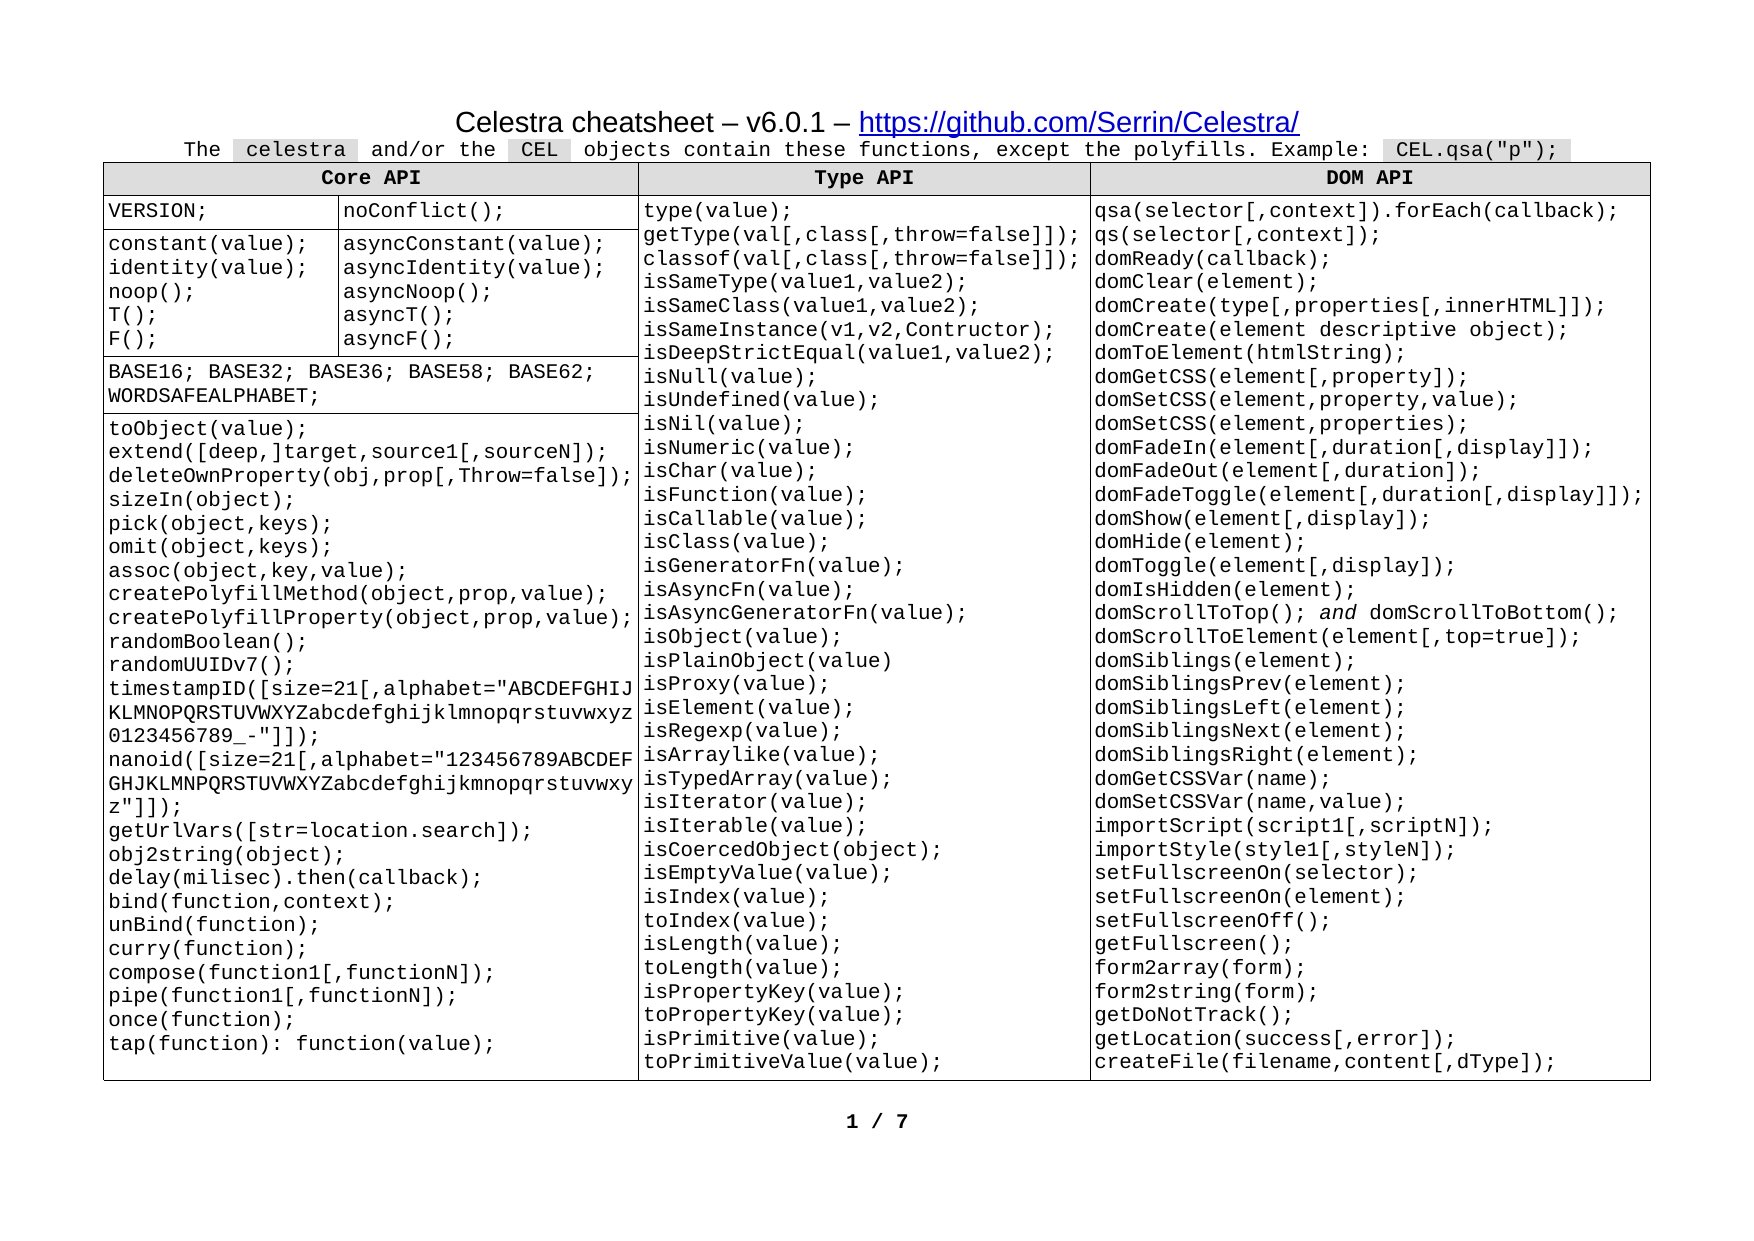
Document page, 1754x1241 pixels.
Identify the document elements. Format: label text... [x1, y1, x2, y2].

table_cell asyncConstant(value); asyncIdentity(value); asyncNoop(); asyncT(); asyncF(); [339, 230, 638, 356]
table_header Core API [104, 163, 638, 195]
table_cell BASE16; BASE32; BASE36; BASE58; BASE62; WORDSAFEALPHABET; [104, 357, 638, 413]
table_cell noConflict(); [339, 196, 638, 228]
text Celestra cheatsheet – v6.0.1 – https://github.com/Serrin/Celestra/ [105, 105, 1649, 138]
text The celestra and/or the CEL objects contain these functions, except the polyfills. Example: CEL.qsa("p"); [105, 138, 1649, 162]
table_cell qsa(selector[,context]).forEach(callback); qs(selector[,context]); domReady(callback); domClear(element); domCreate(type[,properties[,innerHTML]]); domCreate(element descriptive object); domToElement(htmlString); domGetCSS(element[,property]); domSetCSS(element,property,value); domSetCSS(element,properties); domFadeIn(element[,duration[,display]]); domFadeOut(element[,duration]); domFadeToggle(element[,duration[,display]]); domShow(element[,display]); domHide(element); domToggle(element[,display]); domIsHidden(element); domScrollToTop(); and domScrollToBottom(); domScrollToElement(element[,top=true]); domSiblings(element); domSiblingsPrev(element); domSiblingsLeft(element); domSiblingsNext(element); domSiblingsRight(element); domGetCSSVar(name); domSetCSSVar(name,value); importScript(script1[,scriptN]); importStyle(style1[,styleN]); setFullscreenOn(selector); setFullscreenOn(element); setFullscreenOff(); getFullscreen(); form2array(form); form2string(form); getDoNotTrack(); getLocation(success[,error]); createFile(filename,content[,dType]); [1091, 196, 1650, 1080]
table_cell type(value); getType(val[,class[,throw=false]]); classof(val[,class[,throw=false]]); isSameType(value1,value2); isSameClass(value1,value2); isSameInstance(v1,v2,Contructor); isDeepStrictEqual(value1,value2); isNull(value); isUndefined(value); isNil(value); isNumeric(value); isChar(value); isFunction(value); isCallable(value); isClass(value); isGeneratorFn(value); isAsyncFn(value); isAsyncGeneratorFn(value); isObject(value); isPlainObject(value) isProxy(value); isElement(value); isRegexp(value); isArraylike(value); isTypedArray(value); isIterator(value); isIterable(value); isCoercedObject(object); isEmptyValue(value); isIndex(value); toIndex(value); isLength(value); toLength(value); isPropertyKey(value); toPropertyKey(value); isPrimitive(value); toPrimitiveValue(value); [639, 196, 1090, 1080]
table_header Type API [639, 163, 1090, 195]
table_cell VERSION; [104, 196, 338, 228]
table_cell toObject(value); extend([deep,]target,source1[,sourceN]); deleteOwnProperty(obj,prop[,Throw=false]); sizeIn(object); pick(object,keys); omit(object,keys); assoc(object,key,value); createPolyfillMethod(object,prop,value); createPolyfillProperty(object,prop,value); randomBoolean(); randomUUIDv7(); timestampID([size=21[,alphabet="ABCDEFGHIJKLMNOPQRSTUVWXYZabcdefghijklmnopqrstuvwxyz0123456789_-"]]); nanoid([size=21[,alphabet="123456789ABCDEFGHJKLMNPQRSTUVWXYZabcdefghijkmnopqrstuvwxyz"]]); getUrlVars([str=location.search]); obj2string(object); delay(milisec).then(callback); bind(function,context); unBind(function); curry(function); compose(function1[,functionN]); pipe(function1[,functionN]); once(function); tap(function): function(value); [104, 414, 638, 1080]
table_header DOM API [1091, 163, 1650, 195]
table_cell constant(value); identity(value); noop(); T(); F(); [104, 230, 338, 356]
